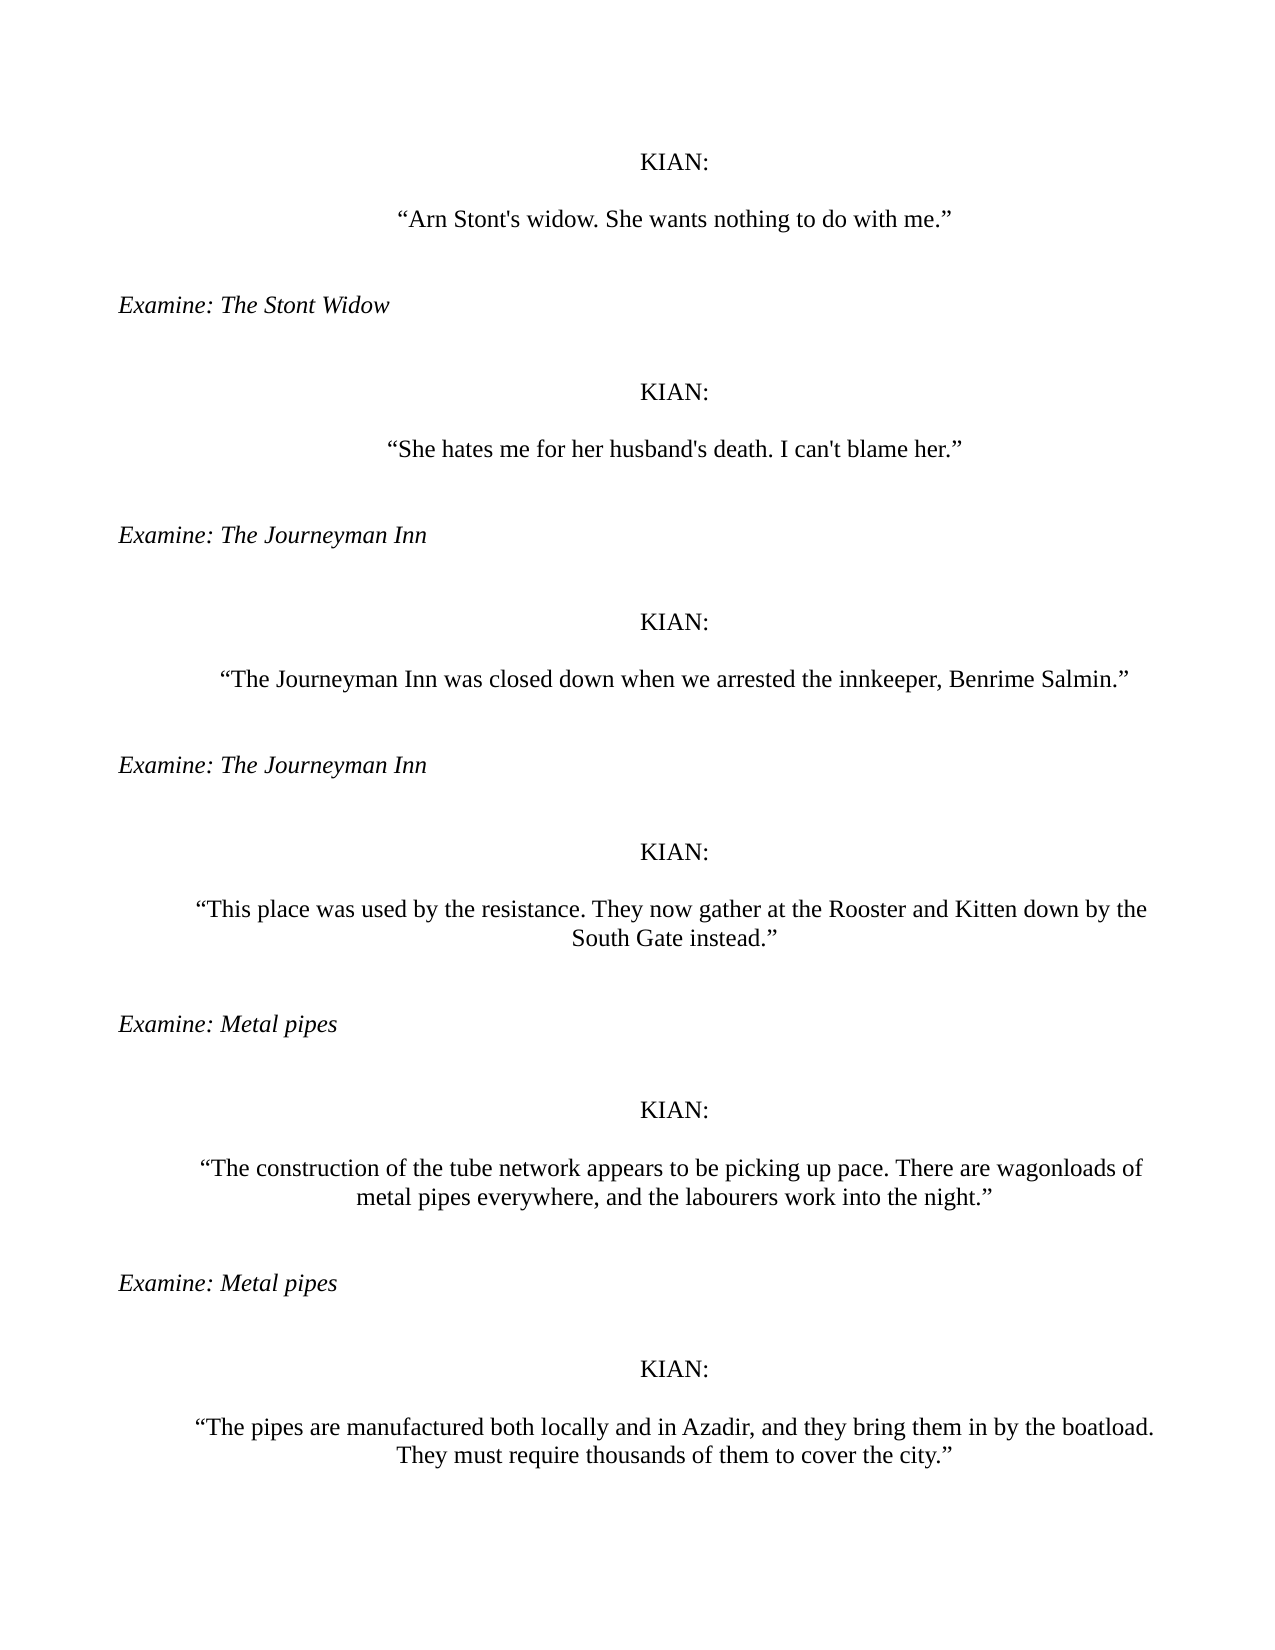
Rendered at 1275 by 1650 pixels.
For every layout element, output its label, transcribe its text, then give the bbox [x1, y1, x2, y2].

text Examine: The Journeyman Inn [118, 521, 1157, 549]
text “Arn Stont's widow. She wants nothing to do with me.” [118, 204, 1157, 233]
text “The Journeyman Inn was closed down when we arrested the innkeeper, Benrime Salmin.” [118, 664, 1157, 693]
text Examine: The Stont Widow [118, 291, 1157, 319]
text “The construction of the tube network appears to be picking up pace. There are wagonloads of metal pipes everywhere, and the labourers work into the night.” [118, 1153, 1157, 1211]
text KIAN: [118, 377, 1157, 406]
text KIAN: [118, 837, 1157, 866]
text “She hates me for her husband's death. I can't blame her.” [118, 434, 1157, 463]
text KIAN: [118, 607, 1157, 636]
text Examine: The Journeyman Inn [118, 751, 1157, 779]
text KIAN: [118, 1096, 1157, 1124]
text Examine: Metal pipes [118, 1268, 1157, 1297]
text “This place was used by the resistance. They now gather at the Rooster and Kitten down by the South Gate instead.” [118, 894, 1157, 952]
text “The pipes are manufactured both locally and in Azadir, and they bring them in by the boatload. They must require thousands of them to cover the city.” [118, 1412, 1157, 1469]
text KIAN: [118, 1354, 1157, 1383]
text Examine: Metal pipes [118, 1009, 1157, 1038]
text KIAN: [118, 147, 1157, 176]
